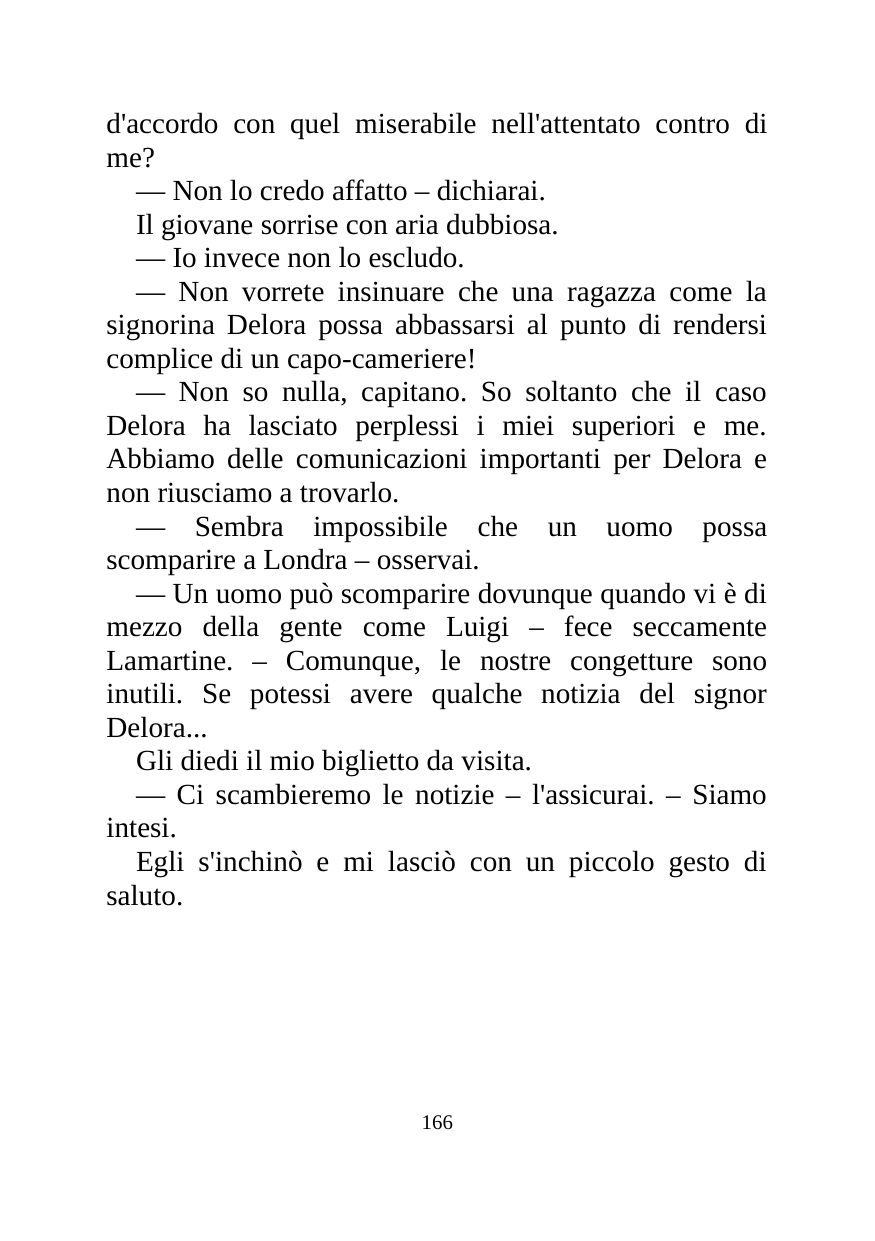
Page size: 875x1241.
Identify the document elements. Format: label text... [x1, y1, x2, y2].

text — Non lo credo affatto – dichiarai. [106, 173, 768, 207]
text — Ci scambieremo le notizie – l'assicurai. – Siamo intesi. [106, 777, 768, 844]
text — Sembra impossibile che un uomo possa scomparire a Londra – osservai. [106, 509, 768, 576]
text — Io invece non lo escludo. [106, 240, 768, 274]
text — Non vorrete insinuare che una ragazza come la signorina Delora possa abbassarsi al punto di rendersi complice di un capo-cameriere! [106, 274, 768, 374]
text Il giovane sorrise con aria dubbiosa. [106, 207, 768, 240]
text Gli diedi il mio biglietto da visita. [106, 743, 768, 777]
text Egli s'inchinò e mi lasciò con un piccolo gesto di saluto. [106, 844, 768, 911]
text d'accordo con quel miserabile nell'attentato contro di me? [106, 106, 768, 173]
text — Un uomo può scomparire dovunque quando vi è di mezzo della gente come Luigi – fece seccamente Lamartine. – Comunque, le nostre congetture sono inutili. Se potessi avere qualche notizia del signor Delora... [106, 576, 768, 743]
text — Non so nulla, capitano. So soltanto che il caso Delora ha lasciato perplessi i miei superiori e me. Abbiamo delle comunicazioni importanti per Delora e non riusciamo a trovarlo. [106, 374, 768, 509]
